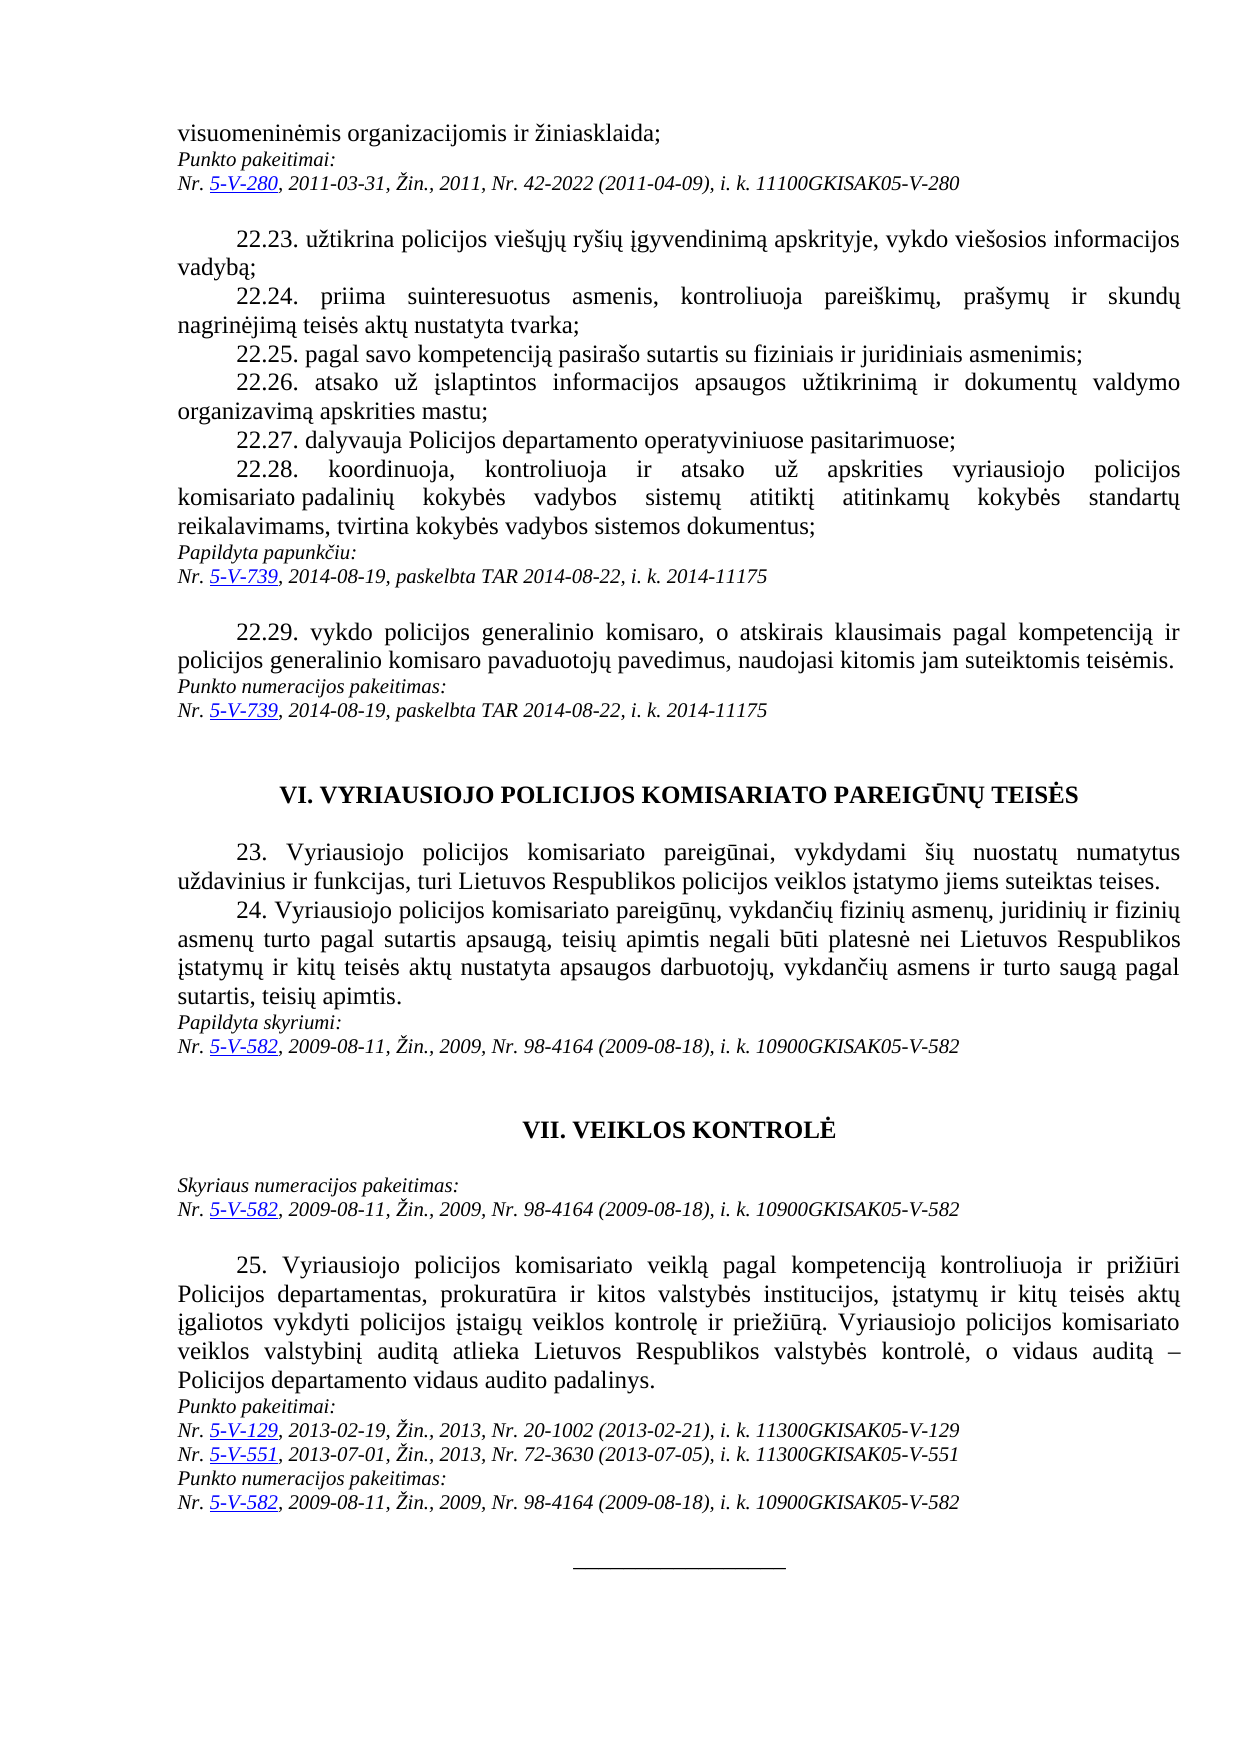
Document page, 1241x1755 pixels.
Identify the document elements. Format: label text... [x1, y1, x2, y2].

text 22.25. pagal savo kompetenciją pasirašo sutartis su fiziniais ir juridiniais asmenimis; [177, 339, 1181, 367]
text Punkto numeracijos pakeitimas: [177, 674, 1181, 698]
text Punkto pakeitimai: [177, 1394, 1181, 1418]
text Punkto pakeitimai: [177, 147, 1181, 171]
text Papildyta skyriumi: [177, 1010, 1181, 1034]
text visuomeninėmis organizacijomis ir žiniasklaida; [177, 118, 1181, 147]
text Nr. 5-V-551, 2013-07-01, Žin., 2013, Nr. 72-3630 (2013-07-05), i. k. 11300GKISAK05-V-551 [177, 1442, 1181, 1466]
text Nr. 5-V-280, 2011-03-31, Žin., 2011, Nr. 42-2022 (2011-04-09), i. k. 11100GKISAK05-V-280 [177, 171, 1181, 195]
text Nr. 5-V-582, 2009-08-11, Žin., 2009, Nr. 98-4164 (2009-08-18), i. k. 10900GKISAK05-V-582 [177, 1034, 1181, 1058]
text 22.24. priima suinteresuotus asmenis, kontroliuoja pareiškimų, prašymų ir skundų nagrinėjimą teisės aktų nustatyta tvarka; [177, 281, 1181, 339]
text _________________ [177, 1543, 1181, 1572]
text 22.29. vykdo policijos generalinio komisaro, o atskirais klausimais pagal kompetenciją ir policijos generalinio komisaro pavaduotojų pavedimus, naudojasi kitomis jam suteiktomis teisėmis. [177, 617, 1181, 674]
text 22.27. dalyvauja Policijos departamento operatyviniuose pasitarimuose; [177, 425, 1181, 454]
text VI. VYRIAUSIOJO POLICIJOS KOMISARIATO pareigūnų teisės [177, 780, 1181, 809]
text 22.28. koordinuoja, kontroliuoja ir atsako už apskrities vyriausiojo policijos komisariato padalinių kokybės vadybos sistemų atitiktį atitinkamų kokybės standartų reikalavimams, tvirtina kokybės vadybos sistemos dokumentus; [177, 454, 1181, 540]
text Nr. 5-V-739, 2014-08-19, paskelbta TAR 2014-08-22, i. k. 2014-11175 [177, 564, 1181, 588]
text Nr. 5-V-739, 2014-08-19, paskelbta TAR 2014-08-22, i. k. 2014-11175 [177, 698, 1181, 722]
text 22.23. užtikrina policijos viešųjų ryšių įgyvendinimą apskrityje, vykdo viešosios informacijos vadybą; [177, 224, 1181, 281]
text Nr. 5-V-129, 2013-02-19, Žin., 2013, Nr. 20-1002 (2013-02-21), i. k. 11300GKISAK05-V-129 [177, 1418, 1181, 1442]
text 25. Vyriausiojo policijos komisariato veiklą pagal kompetenciją kontroliuoja ir prižiūri Policijos departamentas, prokuratūra ir kitos valstybės institucijos, įstatymų ir kitų teisės aktų įgaliotos vykdyti policijos įstaigų veiklos kontrolę ir priežiūrą. Vyriausiojo policijos komisariato veiklos valstybinį auditą atlieka Lietuvos Respublikos valstybės kontrolė, o vidaus auditą – Policijos departamento vidaus audito padalinys. [177, 1250, 1181, 1394]
text 24. Vyriausiojo policijos komisariato pareigūnų, vykdančių fizinių asmenų, juridinių ir fizinių asmenų turto pagal sutartis apsaugą, teisių apimtis negali būti platesnė nei Lietuvos Respublikos įstatymų ir kitų teisės aktų nustatyta apsaugos darbuotojų, vykdančių asmens ir turto saugą pagal sutartis, teisių apimtis. [177, 895, 1181, 1010]
text 23. Vyriausiojo policijos komisariato pareigūnai, vykdydami šių nuostatų numatytus uždavinius ir funkcijas, turi Lietuvos Respublikos policijos veiklos įstatymo jiems suteiktas teises. [177, 837, 1181, 895]
text Nr. 5-V-582, 2009-08-11, Žin., 2009, Nr. 98-4164 (2009-08-18), i. k. 10900GKISAK05-V-582 [177, 1490, 1181, 1514]
text Punkto numeracijos pakeitimas: [177, 1466, 1181, 1490]
text Papildyta papunkčiu: [177, 540, 1181, 564]
text 22.26. atsako už įslaptintos informacijos apsaugos užtikrinimą ir dokumentų valdymo organizavimą apskrities mastu; [177, 367, 1181, 425]
text Nr. 5-V-582, 2009-08-11, Žin., 2009, Nr. 98-4164 (2009-08-18), i. k. 10900GKISAK05-V-582 [177, 1197, 1181, 1221]
text VII. VEIKLOS KONTROLĖ [177, 1116, 1181, 1144]
text Skyriaus numeracijos pakeitimas: [177, 1173, 1181, 1197]
